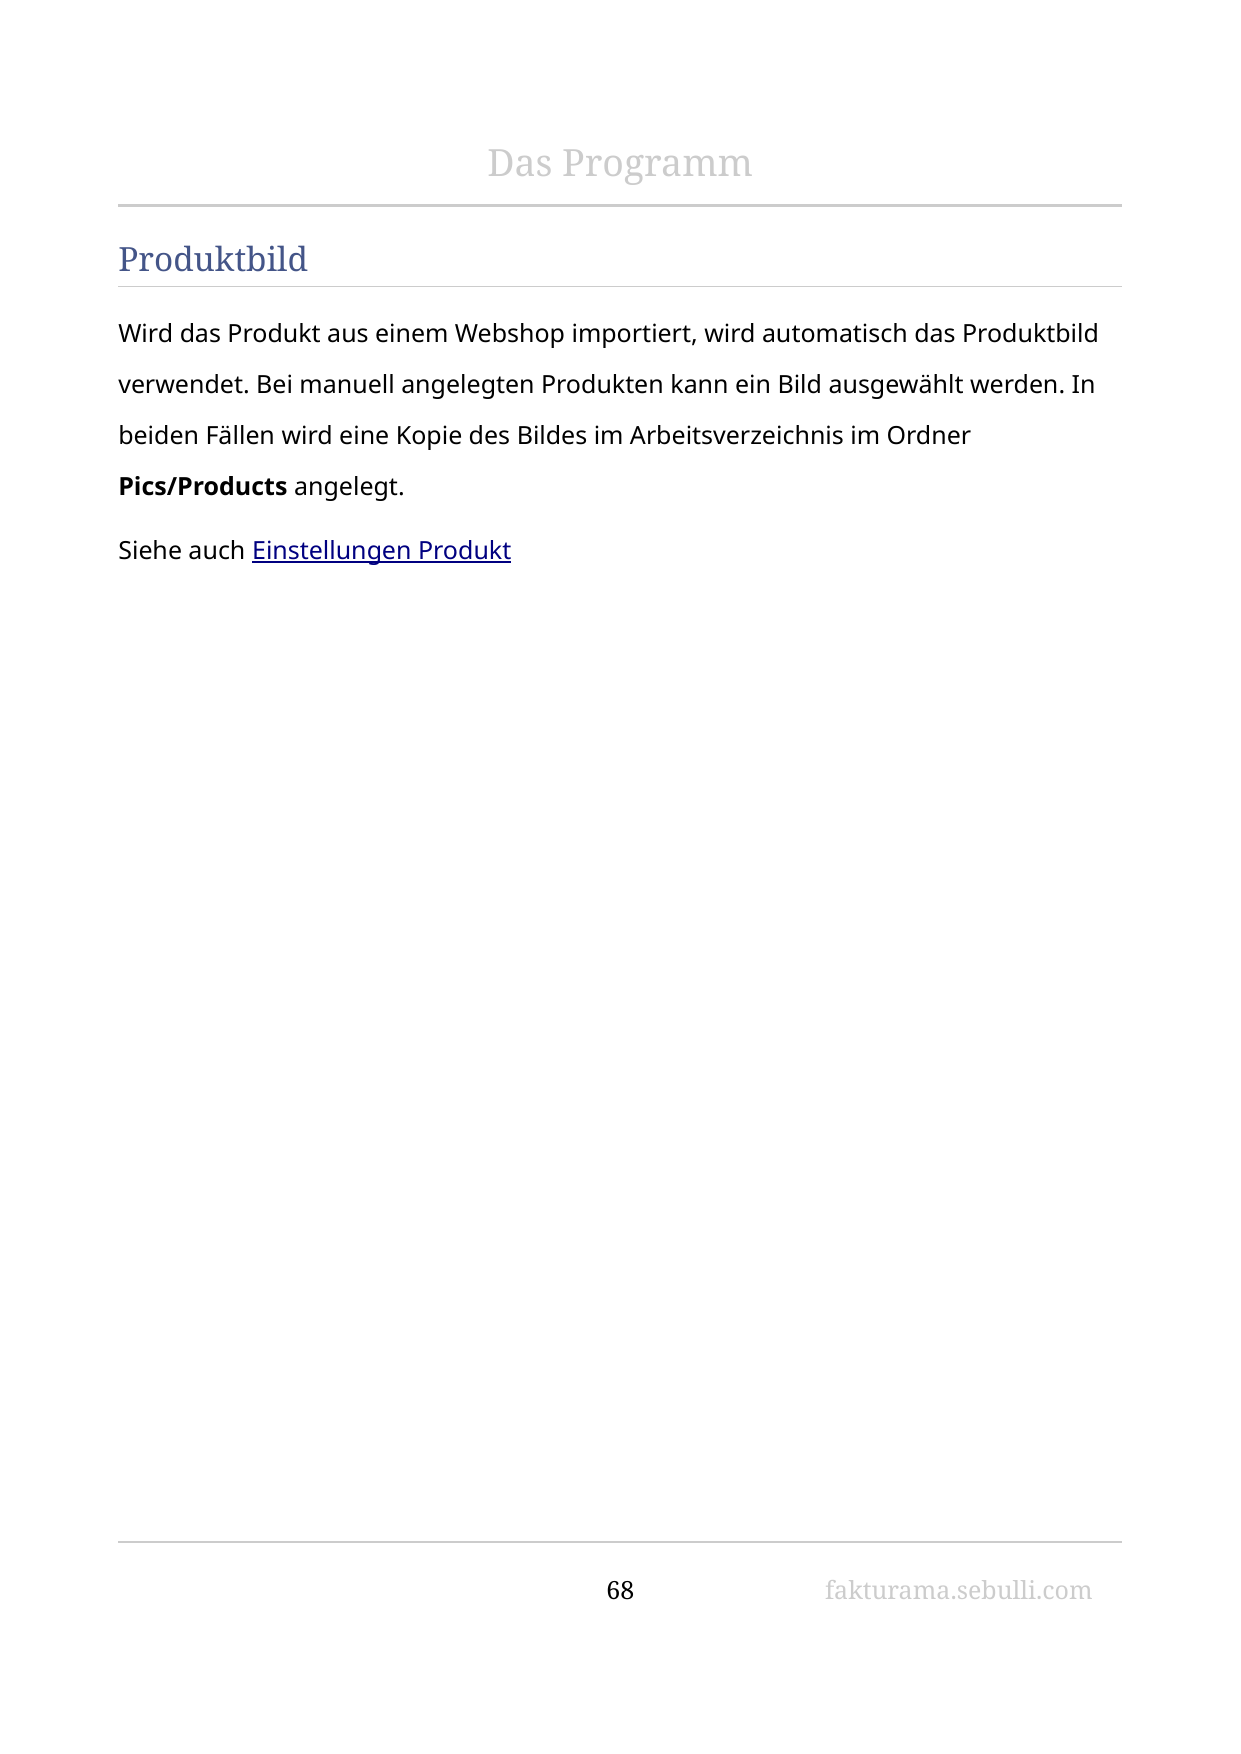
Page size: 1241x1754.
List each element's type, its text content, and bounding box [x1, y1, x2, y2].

text Wird das Produkt aus einem Webshop importiert, wird automatisch das Produktbild verwendet. Bei manuell angelegten Produkten kann ein Bild ausgewählt werden. In beiden Fällen wird eine Kopie des Bildes im Arbeitsverzeichnis im Ordner Pics/Products angelegt. [118, 316, 1122, 503]
subtitle Produktbild [118, 236, 1122, 286]
text Siehe auch Einstellungen Produkt [118, 532, 1122, 567]
